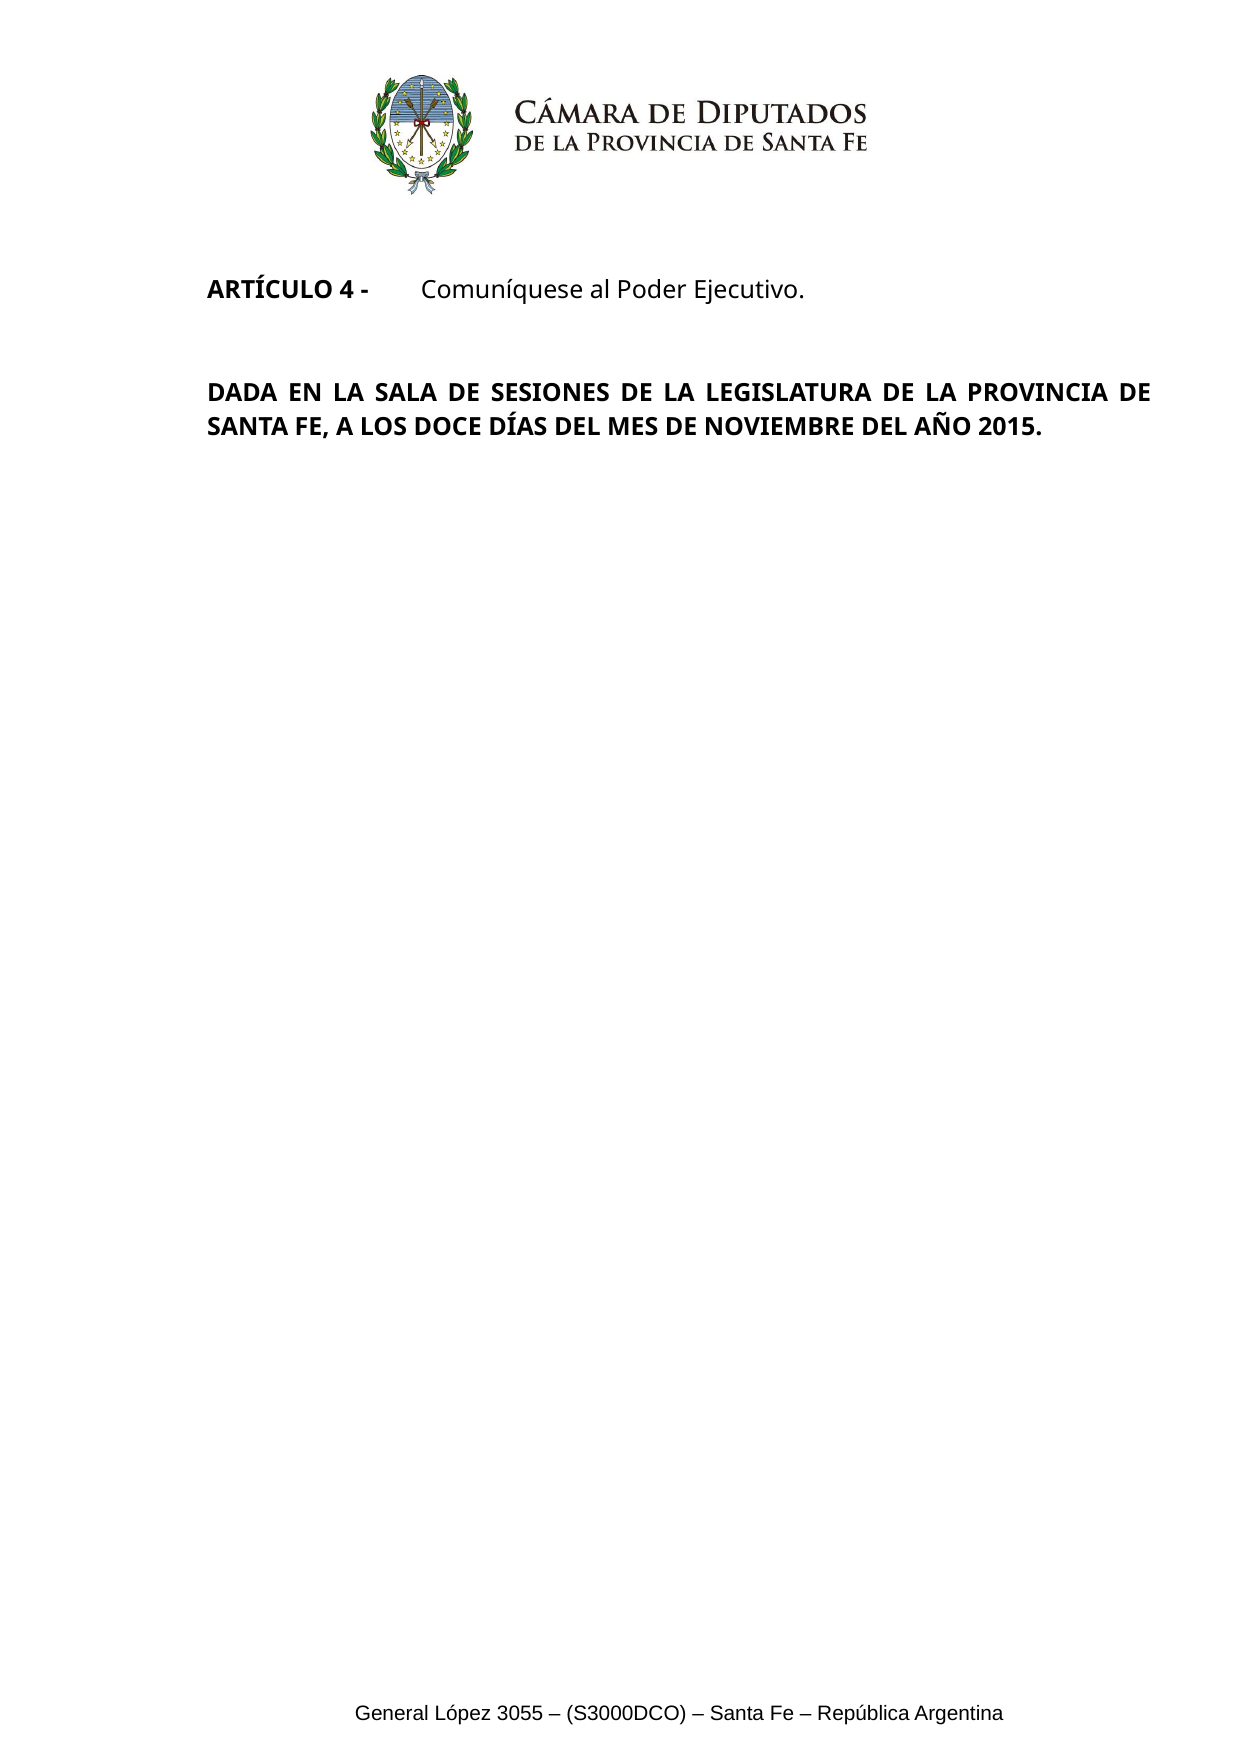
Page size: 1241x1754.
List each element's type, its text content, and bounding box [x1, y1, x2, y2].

text Comuníquese al Poder Ejecutivo. [207, 272, 1152, 322]
picture [370, 75, 867, 199]
table_header ARTÍCULO 4 - [207, 272, 421, 322]
text DADA EN LA SALA DE SESIONES DE LA LEGISLATURA DE LA PROVINCIA DE SANTA FE, A LOS DOCE DÍAS DEL MES DE NOVIEMBRE DEL AÑO 2015. [207, 374, 1152, 442]
